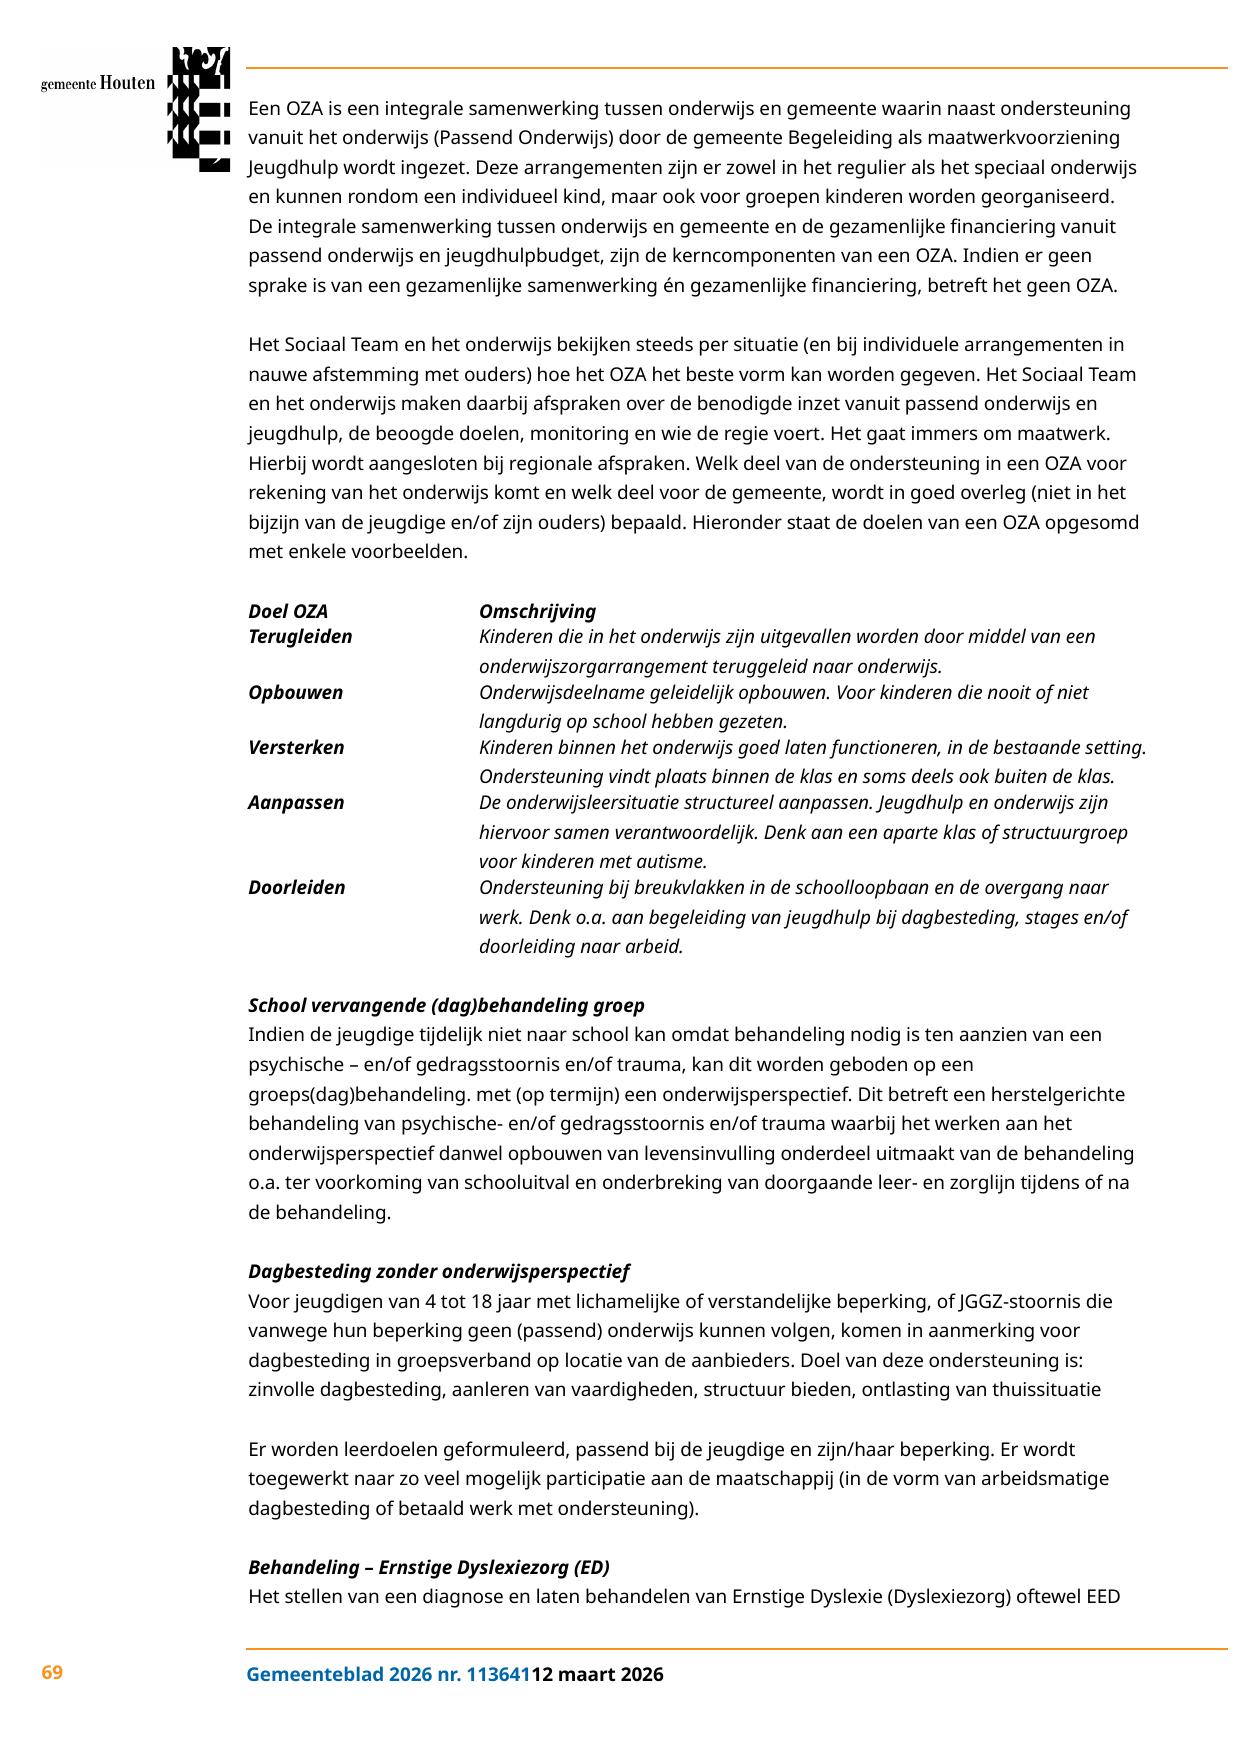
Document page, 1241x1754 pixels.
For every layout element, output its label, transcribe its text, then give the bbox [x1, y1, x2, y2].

text School vervangende (dag)behandeling groep [248, 992, 1152, 1018]
text Voor jeugdigen van 4 tot 18 jaar met lichamelijke of verstandelijke beperking, of JGGZ-stoornis die vanwege hun beperking geen (passend) onderwijs kunnen volgen, komen in aanmerking voor dagbesteding in groepsverband op locatie van de aanbieders. Doel van deze ondersteuning is: zinvolle dagbesteding, aanleren van vaardigheden, structuur bieden, ontlasting van thuissituatie [248, 1288, 1152, 1402]
table_cell Terugleiden [248, 624, 479, 679]
text Indien de jeugdige tijdelijk niet naar school kan omdat behandeling nodig is ten aanzien van een psychische – en/of gedragsstoornis en/of trauma, kan dit worden geboden op een groeps(dag)behandeling. met (op termijn) een onderwijsperspectief. Dit betreft een herstelgerichte behandeling van psychische- en/of gedragsstoornis en/of trauma waarbij het werken aan het onderwijsperspectief danwel opbouwen van levensinvulling onderdeel uitmaakt van de behandeling o.a. ter voorkoming van schooluitval en onderbreking van doorgaande leer- en zorglijn tijdens of na de behandeling. [248, 1022, 1152, 1225]
table_cell Aanpassen [248, 790, 479, 874]
table_cell Opbouwen [248, 679, 479, 734]
table_cell De onderwijsleersituatie structureel aanpassen. Jeugdhulp en onderwijs zijn hiervoor samen verantwoordelijk. Denk aan een aparte klas of structuurgroep voor kinderen met autisme. [479, 790, 1152, 874]
text Een OZA is een integrale samenwerking tussen onderwijs en gemeente waarin naast ondersteuning vanuit het onderwijs (Passend Onderwijs) door de gemeente Begeleiding als maatwerkvoorziening Jeugdhulp wordt ingezet. Deze arrangementen zijn er zowel in het regulier als het speciaal onderwijs en kunnen rondom een individueel kind, maar ook voor groepen kinderen worden georganiseerd. [248, 95, 1152, 209]
text Er worden leerdoelen geformuleerd, passend bij de jeugdige en zijn/haar beperking. Er wordt toegewerkt naar zo veel mogelijk participatie aan de maatschappij (in de vorm van arbeidsmatige dagbesteding of betaald werk met ondersteuning). [248, 1436, 1152, 1521]
table_cell Ondersteuning bij breukvlakken in de schoolloopbaan en de overgang naar werk. Denk o.a. aan begeleiding van jeugdhulp bij dagbesteding, stages en/of doorleiding naar arbeid. [479, 874, 1152, 959]
text De integrale samenwerking tussen onderwijs en gemeente en de gezamenlijke financiering vanuit passend onderwijs en jeugdhulpbudget, zijn de kerncomponenten van een OZA. Indien er geen sprake is van een gezamenlijke samenwerking én gezamenlijke financiering, betreft het geen OZA. [248, 213, 1152, 298]
table_cell Kinderen die in het onderwijs zijn uitgevallen worden door middel van een onderwijszorgarrangement teruggeleid naar onderwijs. [479, 624, 1152, 679]
table_cell Kinderen binnen het onderwijs goed laten functioneren, in de bestaande setting. Ondersteuning vindt plaats binnen de klas en soms deels ook buiten de klas. [479, 734, 1152, 789]
table_cell Onderwijsdeelname geleidelijk opbouwen. Voor kinderen die nooit of niet langdurig op school hebben gezeten. [479, 679, 1152, 734]
table_cell Doorleiden [248, 874, 479, 959]
text Het stellen van een diagnose en laten behandelen van Ernstige Dyslexie (Dyslexiezorg) oftewel EED [248, 1584, 1152, 1609]
picture [41, 47, 231, 172]
text Het Sociaal Team en het onderwijs bekijken steeds per situatie (en bij individuele arrangementen in nauwe afstemming met ouders) hoe het OZA het beste vorm kan worden gegeven. Het Sociaal Team en het onderwijs maken daarbij afspraken over de benodigde inzet vanuit passend onderwijs en jeugdhulp, de beoogde doelen, monitoring en wie de regie voert. Het gaat immers om maatwerk. Hierbij wordt aangesloten bij regionale afspraken. Welk deel van de ondersteuning in een OZA voor rekening van het onderwijs komt en welk deel voor de gemeente, wordt in goed overleg (niet in het bijzijn van de jeugdige en/of zijn ouders) bepaald. Hieronder staat de doelen van een OZA opgesomd met enkele voorbeelden. [248, 331, 1152, 564]
table_header Omschrijving [479, 598, 1152, 623]
text Dagbesteding zonder onderwijsperspectief [248, 1258, 1152, 1284]
text Behandeling – Ernstige Dyslexiezorg (ED) [248, 1554, 1152, 1580]
table_cell Versterken [248, 734, 479, 789]
table_header Doel OZA [248, 598, 479, 623]
